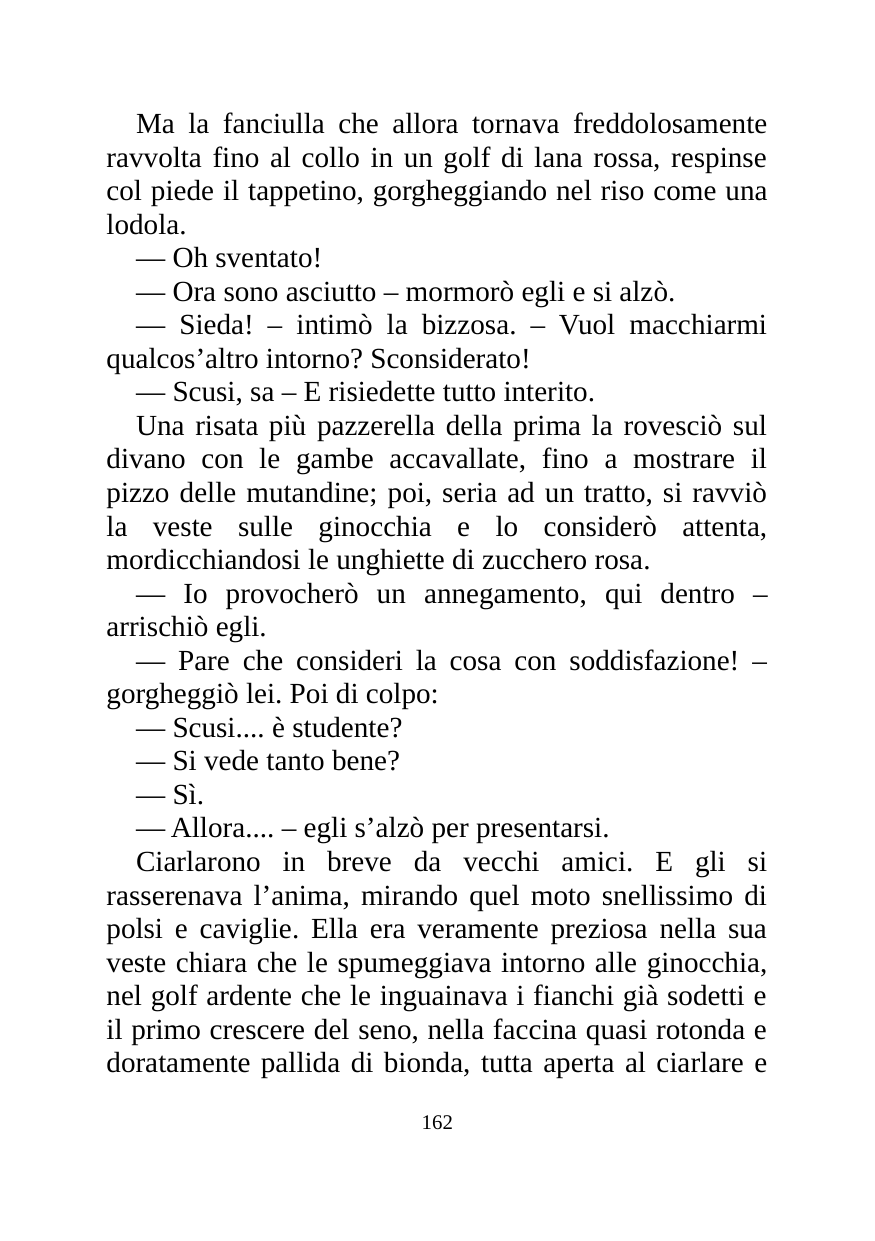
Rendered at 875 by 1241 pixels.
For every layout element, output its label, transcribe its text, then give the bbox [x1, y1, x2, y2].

text Ma la fanciulla che allora tornava freddolosamente ravvolta fino al collo in un golf di lana rossa, respinse col piede il tappetino, gorgheggiando nel riso come una lodola. [106, 106, 768, 240]
text Ciarlarono in breve da vecchi amici. E gli si rasserenava l’anima, mirando quel moto snellissimo di polsi e caviglie. Ella era veramente preziosa nella sua veste chiara che le spumeggiava intorno alle ginocchia, nel golf ardente che le inguainava i fianchi già sodetti e il primo crescere del seno, nella faccina quasi rotonda e doratamente pallida di bionda, tutta aperta al ciarlare e [106, 844, 768, 1079]
text — Scusi.... è studente? [106, 710, 768, 743]
text — Sì. [106, 777, 768, 811]
text Una risata più pazzerella della prima la rovesciò sul divano con le gambe accavallate, fino a mostrare il pizzo delle mutandine; poi, seria ad un tratto, si ravviò la veste sulle ginocchia e lo considerò attenta, mordicchiandosi le unghiette di zucchero rosa. [106, 408, 768, 576]
text — Allora.... – egli s’alzò per presentarsi. [106, 811, 768, 844]
text — Ora sono asciutto – mormorò egli e si alzò. [106, 274, 768, 307]
text — Scusi, sa – E risiedette tutto interito. [106, 374, 768, 408]
text — Si vede tanto bene? [106, 743, 768, 777]
text — Sieda! – intimò la bizzosa. – Vuol macchiarmi qualcos’altro intorno? Sconsiderato! [106, 307, 768, 374]
text — Oh sventato! [106, 240, 768, 274]
text — Io provocherò un annegamento, qui dentro – arrischiò egli. [106, 576, 768, 643]
text — Pare che consideri la cosa con soddisfazione! – gorgheggiò lei. Poi di colpo: [106, 643, 768, 710]
